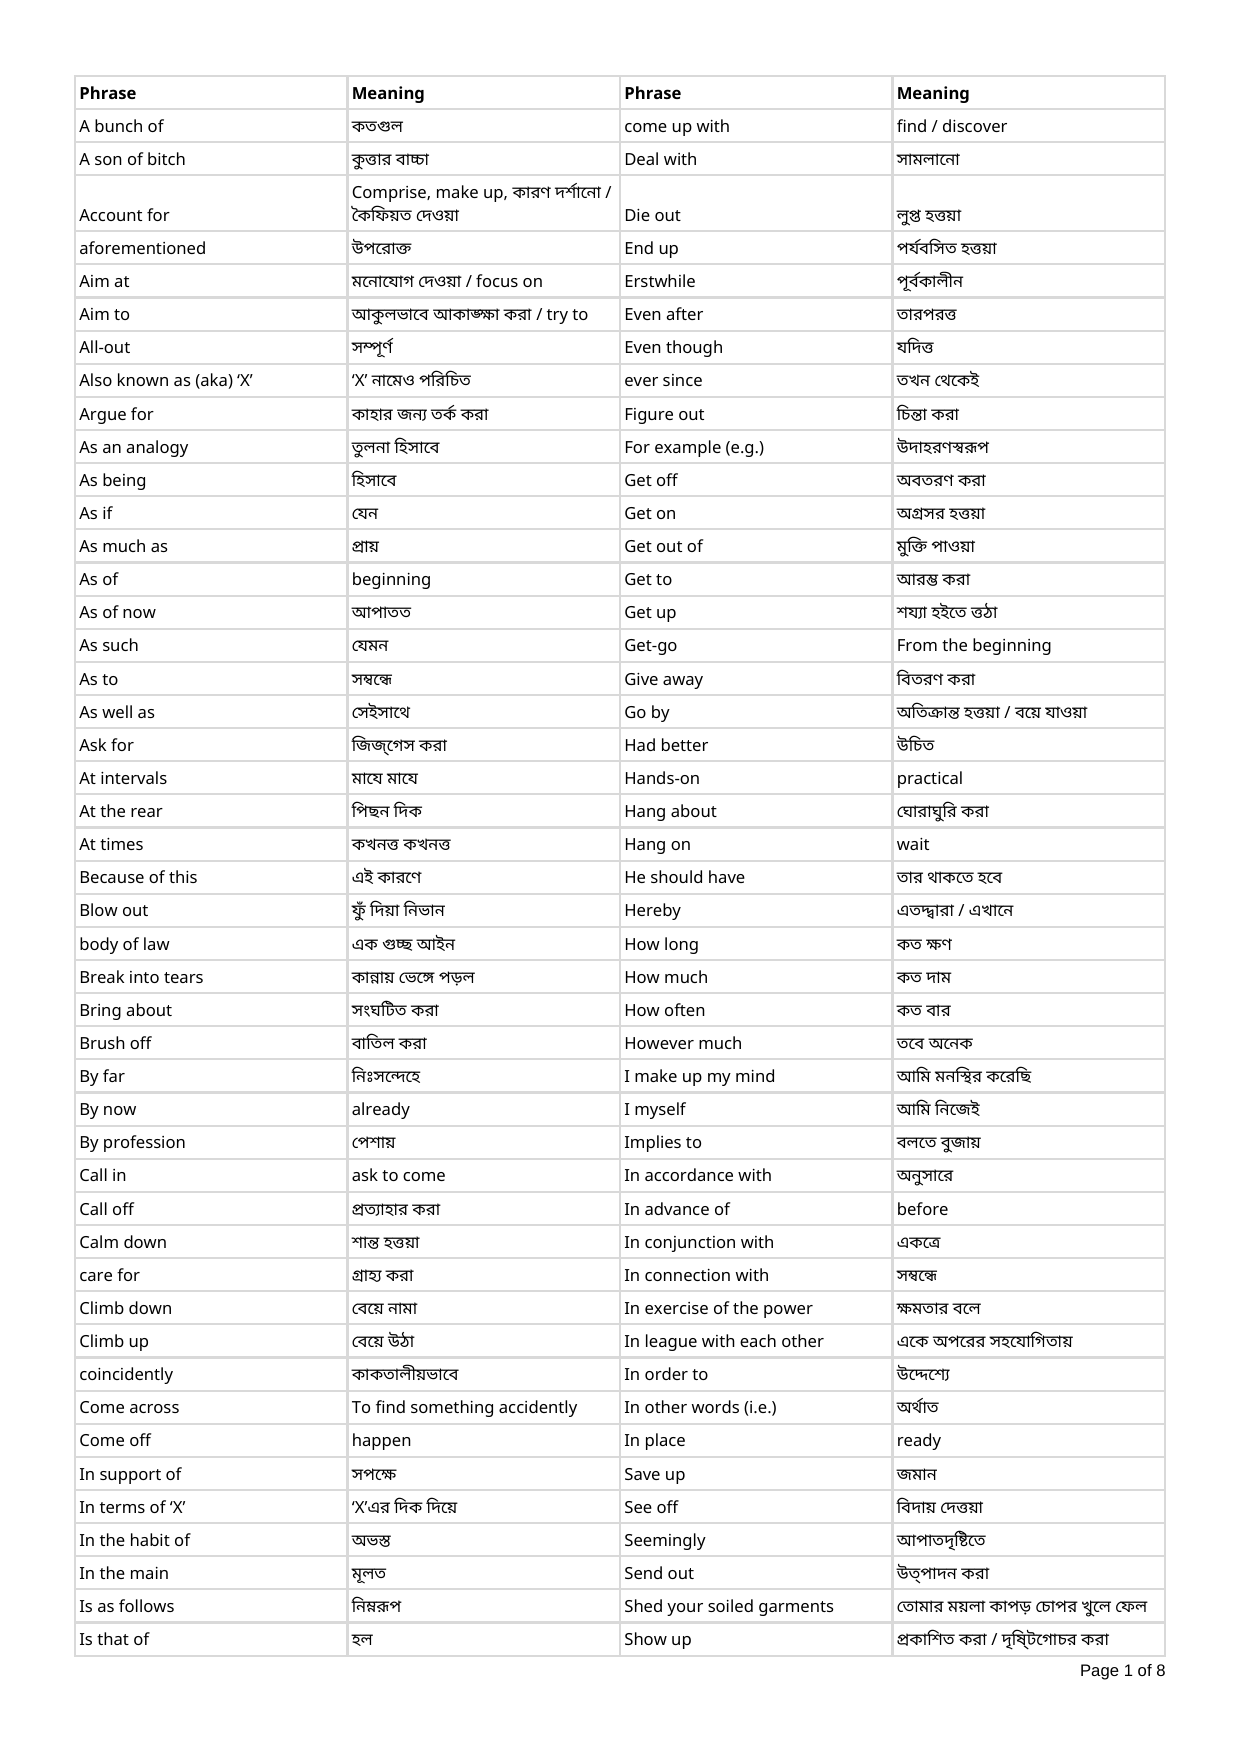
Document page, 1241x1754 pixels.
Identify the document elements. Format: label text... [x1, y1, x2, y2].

table_cell For example (e.g.) [621, 431, 891, 462]
table_cell In conjunction with [621, 1226, 891, 1257]
table_cell উত্পাদন করা [894, 1557, 1164, 1588]
table_cell He should have [621, 862, 891, 893]
table_cell As of [76, 564, 346, 594]
table_cell সংঘটিত করা [349, 994, 619, 1025]
table_cell মূলত [349, 1557, 619, 1588]
table_cell As an analogy [76, 431, 346, 462]
table_cell Comprise, make up, কারণ দর্শানো / কৈফিয়ত দেওয়া [349, 176, 619, 230]
table_cell As being [76, 464, 346, 495]
table_cell Because of this [76, 862, 346, 893]
table_cell আমি নিজেই [894, 1094, 1164, 1124]
table_cell Call off [76, 1193, 346, 1224]
table_cell Hang about [621, 795, 891, 826]
table_cell By profession [76, 1127, 346, 1158]
table_cell নিম্নরূপ [349, 1590, 619, 1621]
table_cell পূর্বকালীন [894, 265, 1164, 296]
table_cell উদ্দেশ্যে [894, 1359, 1164, 1389]
table_cell Is that of [76, 1624, 346, 1654]
table_cell মনোযোগ দেওয়া / focus on [349, 265, 619, 296]
table_cell How long [621, 928, 891, 959]
table_cell Die out [621, 176, 891, 230]
table_cell হল [349, 1624, 619, 1654]
table_cell তারপরত্ত [894, 299, 1164, 329]
table_cell সপক্ষে [349, 1458, 619, 1489]
table_cell How much [621, 961, 891, 992]
table_cell As well as [76, 696, 346, 727]
table_cell As if [76, 497, 346, 528]
table_header Meaning [894, 77, 1164, 108]
table_cell Break into tears [76, 961, 346, 992]
table_cell কান্নায় ভেঙ্গে পড়ল [349, 961, 619, 992]
table_cell Call in [76, 1160, 346, 1191]
table_header Phrase [621, 77, 891, 108]
table_cell See off [621, 1491, 891, 1522]
table_cell উপরোক্ত [349, 232, 619, 263]
table_cell অভস্ত [349, 1524, 619, 1555]
table_cell কত দাম [894, 961, 1164, 992]
table_cell একত্রে [894, 1226, 1164, 1257]
table_cell At intervals [76, 762, 346, 793]
table_cell Figure out [621, 398, 891, 429]
table_cell একে অপরের সহযোগিতায় [894, 1325, 1164, 1356]
table_cell Is as follows [76, 1590, 346, 1621]
table_cell অতিক্রান্ত হত্তয়া / বয়ে যাওয়া [894, 696, 1164, 727]
table_cell প্রকাশিত করা / দৃষি্টগোচর করা [894, 1624, 1164, 1654]
table_cell In terms of ‘X’ [76, 1491, 346, 1522]
table_cell পর্যবসিত হত্তয়া [894, 232, 1164, 263]
table_cell Get off [621, 464, 891, 495]
table_cell End up [621, 232, 891, 263]
table_cell চিন্তা করা [894, 398, 1164, 429]
table_cell মুক্তি পাওয়া [894, 530, 1164, 561]
table_cell অগ্রসর হত্তয়া [894, 497, 1164, 528]
table_cell Even though [621, 332, 891, 363]
table_cell From the beginning [894, 630, 1164, 661]
table_cell যদিত্ত [894, 332, 1164, 363]
table_cell সম্বন্ধে [349, 663, 619, 694]
table_cell গ্রাহ্য করা [349, 1259, 619, 1290]
table_cell As much as [76, 530, 346, 561]
table_header Phrase [76, 77, 346, 108]
table_cell ask to come [349, 1160, 619, 1191]
table_cell কখনত্ত কখনত্ত [349, 829, 619, 859]
table_cell পেশায় [349, 1127, 619, 1158]
table_cell তুলনা হিসাবে [349, 431, 619, 462]
table_cell practical [894, 762, 1164, 793]
table_cell care for [76, 1259, 346, 1290]
table_cell মাযে মাযে [349, 762, 619, 793]
table_cell Erstwhile [621, 265, 891, 296]
table_cell happen [349, 1425, 619, 1456]
table_cell before [894, 1193, 1164, 1224]
table_cell কত বার [894, 994, 1164, 1025]
table_cell বলতে বুজায় [894, 1127, 1164, 1158]
table_cell Aim at [76, 265, 346, 296]
table_cell Get up [621, 597, 891, 628]
table_cell হিসাবে [349, 464, 619, 495]
table_cell ‘X’এর দিক দিয়ে [349, 1491, 619, 1522]
table_cell Deal with [621, 143, 891, 174]
table_cell Get to [621, 564, 891, 594]
table_cell Go by [621, 696, 891, 727]
table_cell A bunch of [76, 110, 346, 141]
table_cell ever since [621, 365, 891, 396]
table_cell I myself [621, 1094, 891, 1124]
table_cell By far [76, 1060, 346, 1091]
table_cell লুপ্ত হত্তয়া [894, 176, 1164, 230]
table_cell কাহার জন্য তর্ক করা [349, 398, 619, 429]
table_cell Come off [76, 1425, 346, 1456]
table_cell প্রত্যাহার করা [349, 1193, 619, 1224]
table_cell আমি মনস্থির করেছি [894, 1060, 1164, 1091]
table_cell Calm down [76, 1226, 346, 1257]
table_cell body of law [76, 928, 346, 959]
table_cell Even after [621, 299, 891, 329]
table_cell coincidently [76, 1359, 346, 1389]
table_cell A son of bitch [76, 143, 346, 174]
table_cell As of now [76, 597, 346, 628]
table_header Meaning [349, 77, 619, 108]
table_cell As such [76, 630, 346, 661]
table_cell Save up [621, 1458, 891, 1489]
table_cell All-out [76, 332, 346, 363]
table_cell তার থাকতে হবে [894, 862, 1164, 893]
table_cell Get on [621, 497, 891, 528]
table_cell জিজ্গেস করা [349, 729, 619, 760]
table_cell To find something accidently [349, 1392, 619, 1423]
table_cell Blow out [76, 895, 346, 926]
table_cell Aim to [76, 299, 346, 329]
table_cell ঘোরাঘুরি করা [894, 795, 1164, 826]
table_cell কুত্তার বাচ্চা [349, 143, 619, 174]
table_cell How often [621, 994, 891, 1025]
table_cell In the main [76, 1557, 346, 1588]
table_cell বিতরণ করা [894, 663, 1164, 694]
table_cell আকুলভাবে আকাঙ্ক্ষা করা / try to [349, 299, 619, 329]
table_cell Get out of [621, 530, 891, 561]
table_cell I make up my mind [621, 1060, 891, 1091]
table_cell ক্ষমতার বলে [894, 1292, 1164, 1323]
table_cell In other words (i.e.) [621, 1392, 891, 1423]
table_cell অবতরণ করা [894, 464, 1164, 495]
table_cell Implies to [621, 1127, 891, 1158]
table_cell যেন [349, 497, 619, 528]
table_cell In connection with [621, 1259, 891, 1290]
table_cell এই কারণে [349, 862, 619, 893]
table_cell Give away [621, 663, 891, 694]
table_cell As to [76, 663, 346, 694]
table_cell Seemingly [621, 1524, 891, 1555]
table_cell At the rear [76, 795, 346, 826]
table_cell wait [894, 829, 1164, 859]
table_cell In advance of [621, 1193, 891, 1224]
table_cell উচিত [894, 729, 1164, 760]
table_cell শান্ত হত্তয়া [349, 1226, 619, 1257]
table_cell ফুঁ দিয়া নিভান [349, 895, 619, 926]
table_cell find / discover [894, 110, 1164, 141]
table_cell শয্যা হইতে ত্তঠা [894, 597, 1164, 628]
table_cell নিঃসন্দেহে [349, 1060, 619, 1091]
table_cell তখন থেকেই [894, 365, 1164, 396]
table_cell Climb down [76, 1292, 346, 1323]
table_cell Argue for [76, 398, 346, 429]
table_cell Brush off [76, 1027, 346, 1058]
table_cell এতদ্দ্বারা / এখানে [894, 895, 1164, 926]
table_cell সম্পূর্ণ [349, 332, 619, 363]
table_cell বিদায় দেত্তয়া [894, 1491, 1164, 1522]
table_cell In place [621, 1425, 891, 1456]
table_cell Get-go [621, 630, 891, 661]
table_cell আপাতদৃষ্টিতে [894, 1524, 1164, 1555]
table_cell Hang on [621, 829, 891, 859]
table_cell In order to [621, 1359, 891, 1389]
table_cell Account for [76, 176, 346, 230]
table_cell উদাহরণস্বরূপ [894, 431, 1164, 462]
table_cell Hands-on [621, 762, 891, 793]
table_cell সেইসাথে [349, 696, 619, 727]
table_cell সম্বন্ধে [894, 1259, 1164, 1290]
table_cell ‘X’ নামেও পরিচিত [349, 365, 619, 396]
table_cell Shed your soiled garments [621, 1590, 891, 1621]
table_cell At times [76, 829, 346, 859]
table_cell বেয়ে উঠা [349, 1325, 619, 1356]
table_cell In the habit of [76, 1524, 346, 1555]
table_cell আপাতত [349, 597, 619, 628]
table_cell এক গুচ্ছ আইন [349, 928, 619, 959]
table_cell তবে অনেক [894, 1027, 1164, 1058]
table_cell By now [76, 1094, 346, 1124]
table_cell আরম্ভ করা [894, 564, 1164, 594]
table_cell Also known as (aka) ‘X’ [76, 365, 346, 396]
table_cell aforementioned [76, 232, 346, 263]
table_cell পিছন দিক [349, 795, 619, 826]
table_cell Come across [76, 1392, 346, 1423]
table_cell In support of [76, 1458, 346, 1489]
table_cell Climb up [76, 1325, 346, 1356]
table_cell already [349, 1094, 619, 1124]
table_cell In exercise of the power [621, 1292, 891, 1323]
table_cell come up with [621, 110, 891, 141]
table_cell কতগুল [349, 110, 619, 141]
table_cell তোমার ময়লা কাপড় চোপর খুলে ফেল [894, 1590, 1164, 1621]
table_cell কত ক্ষণ [894, 928, 1164, 959]
table_cell ready [894, 1425, 1164, 1456]
table_cell Ask for [76, 729, 346, 760]
table_cell Send out [621, 1557, 891, 1588]
table_cell যেমন [349, 630, 619, 661]
table_cell বেয়ে নামা [349, 1292, 619, 1323]
table_cell Hereby [621, 895, 891, 926]
table_cell Bring about [76, 994, 346, 1025]
table_cell সামলানো [894, 143, 1164, 174]
table_cell বাতিল করা [349, 1027, 619, 1058]
table_cell In accordance with [621, 1160, 891, 1191]
table_cell However much [621, 1027, 891, 1058]
table_cell beginning [349, 564, 619, 594]
table_cell Show up [621, 1624, 891, 1654]
table_cell জমান [894, 1458, 1164, 1489]
table_cell অনুসারে [894, 1160, 1164, 1191]
table_cell কাকতালীয়ভাবে [349, 1359, 619, 1389]
table_cell Had better [621, 729, 891, 760]
table_cell অর্থাত [894, 1392, 1164, 1423]
table_cell In league with each other [621, 1325, 891, 1356]
table_cell প্রায় [349, 530, 619, 561]
